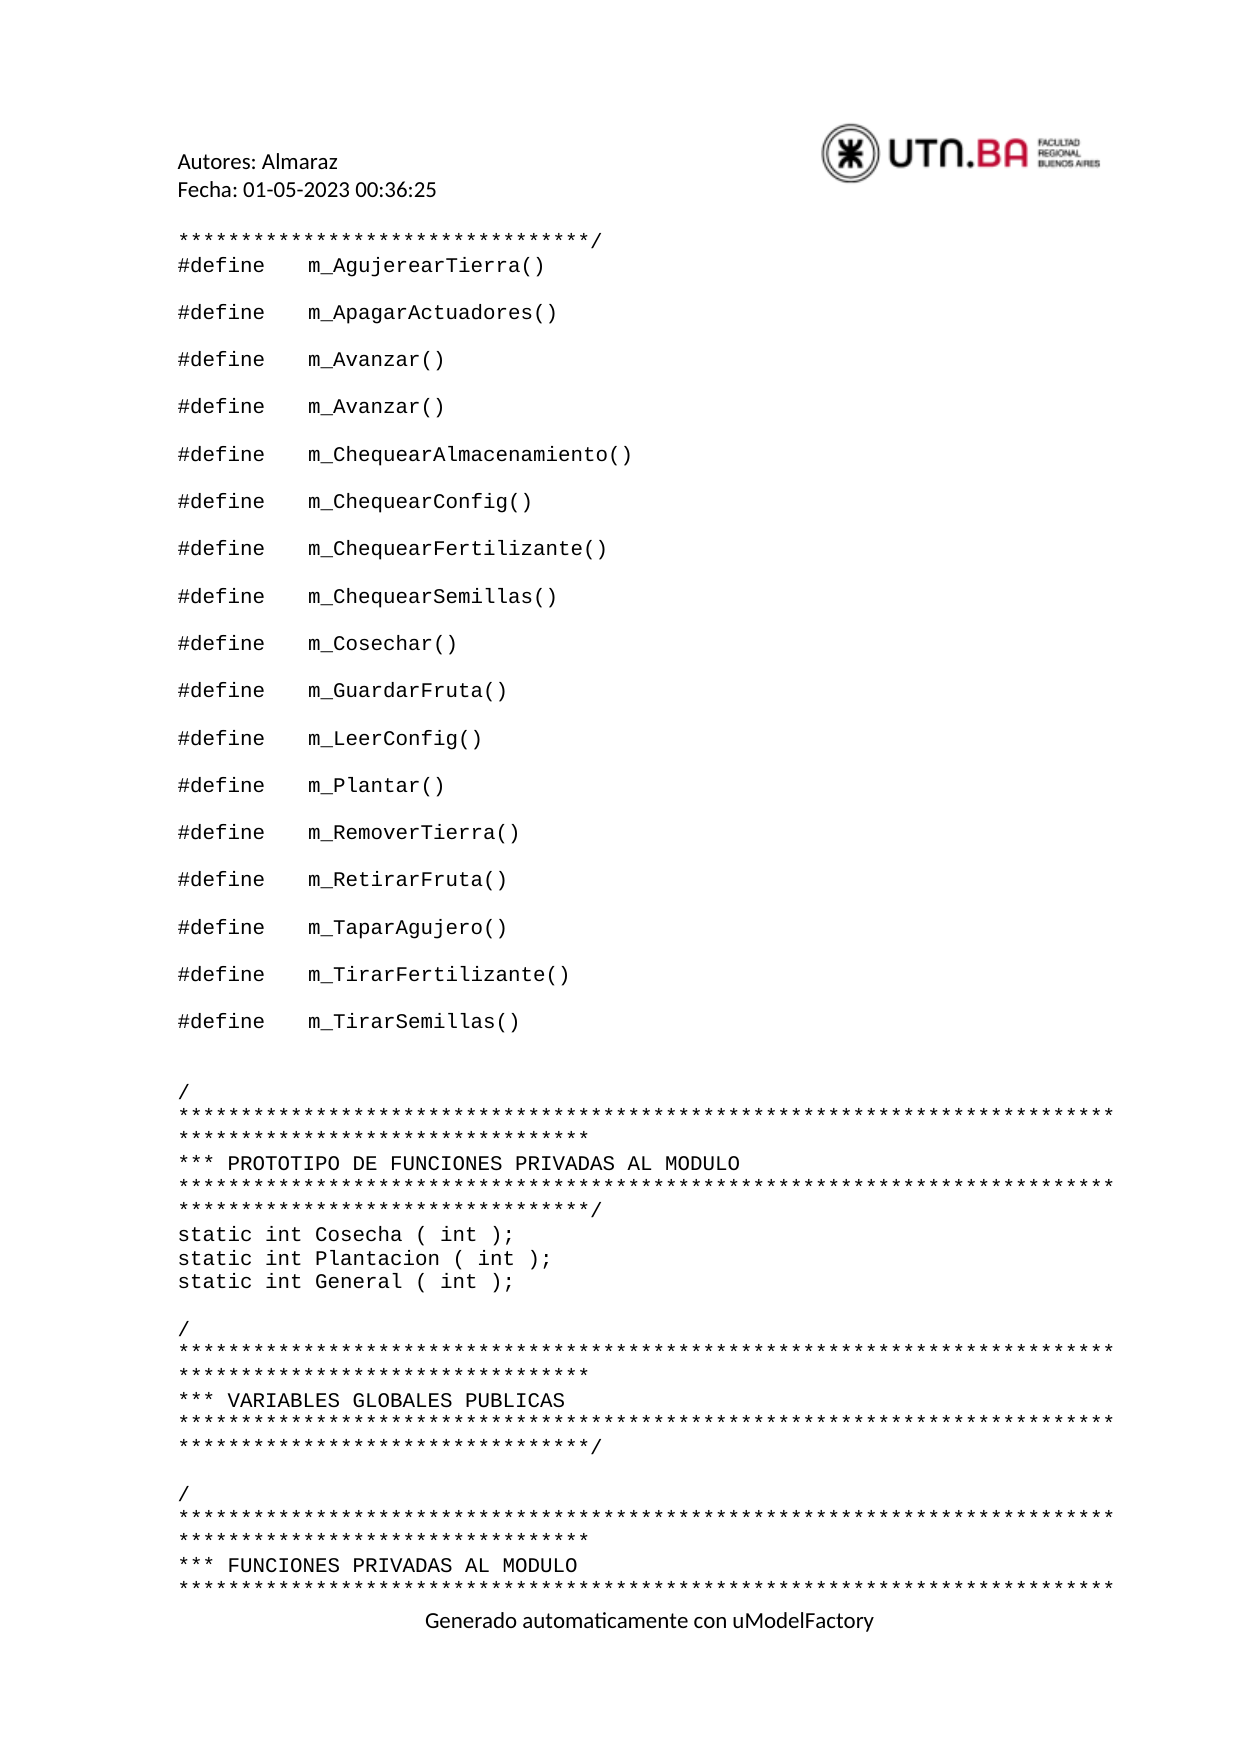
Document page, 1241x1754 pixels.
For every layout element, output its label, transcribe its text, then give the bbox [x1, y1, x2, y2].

text #define m_ChequearFertilizante() [177, 538, 1122, 562]
text #define m_TirarFertilizante() [177, 964, 1122, 988]
text #define m_ChequearConfig() [177, 491, 1122, 515]
text /************************************************************************************************************ [177, 1082, 1122, 1153]
text static int General ( int ); [177, 1271, 1122, 1295]
text /************************************************************************************************************ [177, 1319, 1122, 1389]
text static int Plantacion ( int ); [177, 1248, 1122, 1271]
text *** FUNCIONES PRIVADAS AL MODULO [177, 1555, 1122, 1579]
text #define m_LeerConfig() [177, 727, 1122, 751]
text #define m_Cosechar() [177, 633, 1122, 657]
text /************************************************************************************************************ [177, 1484, 1122, 1555]
text #define m_Plantar() [177, 775, 1122, 798]
text #define m_ChequearSemillas() [177, 586, 1122, 609]
text #define m_ApagarActuadores() [177, 302, 1122, 326]
text *** VARIABLES GLOBALES PUBLICAS [177, 1389, 1122, 1413]
text *********************************/ [177, 231, 1122, 254]
text #define m_TaparAgujero() [177, 917, 1122, 940]
text ************************************************************************************************************/ [177, 1177, 1122, 1224]
text #define m_Avanzar() [177, 349, 1122, 373]
text #define m_AgujerearTierra() [177, 254, 1122, 278]
text #define m_ChequearAlmacenamiento() [177, 444, 1122, 467]
text *** PROTOTIPO DE FUNCIONES PRIVADAS AL MODULO [177, 1153, 1122, 1177]
text *************************************************************************** [177, 1579, 1122, 1602]
text static int Cosecha ( int ); [177, 1224, 1122, 1248]
text ************************************************************************************************************/ [177, 1413, 1122, 1461]
text #define m_RetirarFruta() [177, 869, 1122, 893]
text #define m_Avanzar() [177, 396, 1122, 420]
text #define m_RemoverTierra() [177, 822, 1122, 846]
text #define m_GuardarFruta() [177, 680, 1122, 704]
picture [809, 118, 1122, 189]
text #define m_TirarSemillas() [177, 1011, 1122, 1035]
